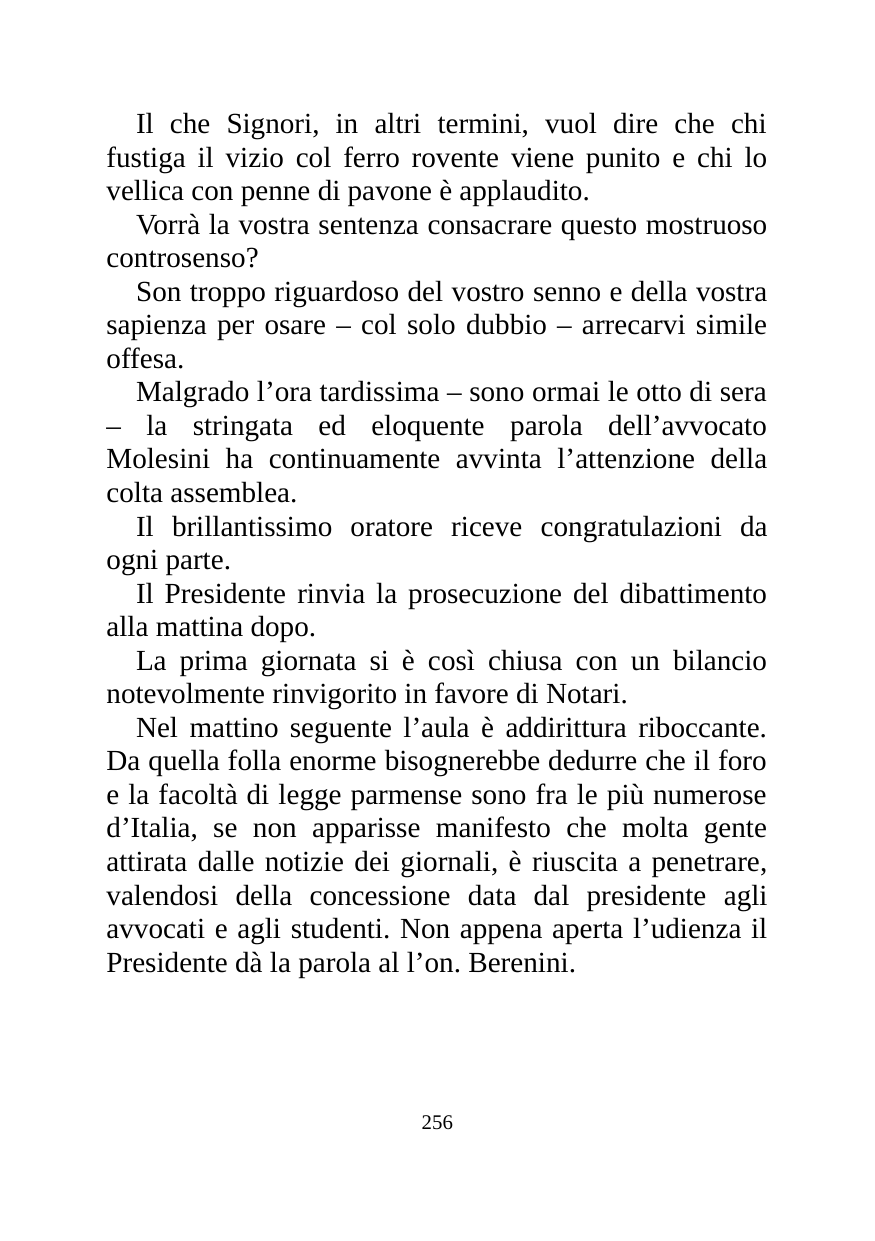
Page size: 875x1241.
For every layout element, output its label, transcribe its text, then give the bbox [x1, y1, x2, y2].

text Son troppo riguardoso del vostro senno e della vostra sapienza per osare – col solo dubbio – arrecarvi simile offesa. [106, 274, 768, 374]
text Malgrado l’ora tardissima – sono ormai le otto di sera – la stringata ed eloquente parola dell’avvocato Molesini ha continuamente avvinta l’attenzione della colta assemblea. [106, 374, 768, 509]
text Il brillantissimo oratore riceve congratulazioni da ogni parte. [106, 509, 768, 576]
text Il che Signori, in altri termini, vuol dire che chi fustiga il vizio col ferro rovente viene punito e chi lo vellica con penne di pavone è applaudito. [106, 106, 768, 207]
text Il Presidente rinvia la prosecuzione del dibattimento alla mattina dopo. [106, 576, 768, 643]
text Nel mattino seguente l’aula è addirittura riboccante. Da quella folla enorme bisognerebbe dedurre che il foro e la facoltà di legge parmense sono fra le più numerose d’Italia, se non apparisse manifesto che molta gente attirata dalle notizie dei giornali, è riuscita a penetrare, valendosi della concessione data dal presidente agli avvocati e agli studenti. Non appena aperta l’udienza il Presidente dà la parola al l’on. Berenini. [106, 710, 768, 978]
text Vorrà la vostra sentenza consacrare questo mostruoso controsenso? [106, 207, 768, 274]
text La prima giornata si è così chiusa con un bilancio notevolmente rinvigorito in favore di Notari. [106, 643, 768, 710]
